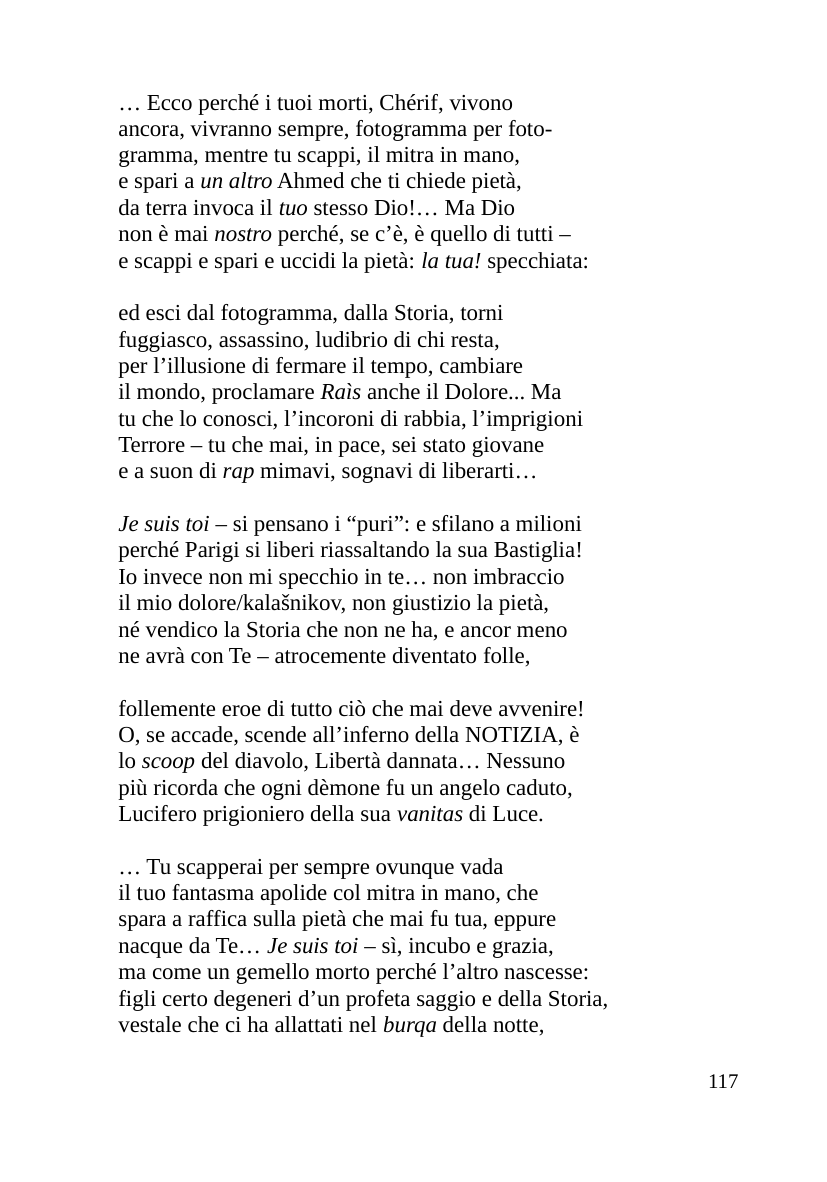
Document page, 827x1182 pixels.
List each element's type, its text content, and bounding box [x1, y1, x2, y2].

text Je suis toi – si pensano i “puri”: e sfilano a milioni [88, 510, 738, 537]
text per l’illusione di fermare il tempo, cambiare [88, 352, 738, 378]
text ma come un gemello morto perché l’altro nascesse: [88, 958, 738, 984]
text e a suon di rap mimavi, sognavi di liberarti… [88, 457, 738, 484]
text Lucifero prigioniero della sua vanitas di Luce. [88, 800, 738, 826]
text più ricorda che ogni dèmone fu un angelo caduto, [88, 774, 738, 800]
text ancora, vivranno sempre, fotogramma per foto- [88, 115, 738, 141]
text tu che lo conosci, l’incoroni di rabbia, l’imprigioni [88, 405, 738, 431]
text Io invece non mi specchio in te… non imbraccio [88, 563, 738, 589]
text follemente eroe di tutto ciò che mai deve avvenire! [88, 695, 738, 721]
text lo scoop del diavolo, Libertà dannata… Nessuno [88, 747, 738, 774]
text non è mai nostro perché, se c’è, è quello di tutti – [88, 220, 738, 247]
text il tuo fantasma apolide col mitra in mano, che [88, 879, 738, 906]
text e scappi e spari e uccidi la pietà: la tua! specchiata: [88, 247, 738, 273]
text gramma, mentre tu scappi, il mitra in mano, [88, 141, 738, 168]
text vestale che ci ha allattati nel burqa della notte, [88, 1011, 738, 1037]
text né vendico la Storia che non ne ha, e ancor meno [88, 616, 738, 642]
text ne avrà con Te – atrocemente diventato folle, [88, 642, 738, 668]
text il mio dolore/kalašnikov, non giustizio la pietà, [88, 589, 738, 616]
text … Tu scapperai per sempre ovunque vada [88, 853, 738, 879]
text Terrore – tu che mai, in pace, sei stato giovane [88, 431, 738, 457]
text fuggiasco, assassino, ludibrio di chi resta, [88, 326, 738, 352]
text il mondo, proclamare Raìs anche il Dolore... Ma [88, 378, 738, 405]
text da terra invoca il tuo stesso Dio!… Ma Dio [88, 194, 738, 220]
text nacque da Te… Je suis toi – sì, incubo e grazia, [88, 932, 738, 958]
text e spari a un altro Ahmed che ti chiede pietà, [88, 168, 738, 194]
text spara a raffica sulla pietà che mai fu tua, eppure [88, 906, 738, 932]
text figli certo degeneri d’un profeta saggio e della Storia, [88, 984, 738, 1011]
text perché Parigi si liberi riassaltando la sua Bastiglia! [88, 537, 738, 563]
text … Ecco perché i tuoi morti, Chérif, vivono [88, 88, 738, 115]
text O, se accade, scende all’inferno della NOTIZIA, è [88, 721, 738, 747]
text ed esci dal fotogramma, dalla Storia, torni [88, 299, 738, 326]
